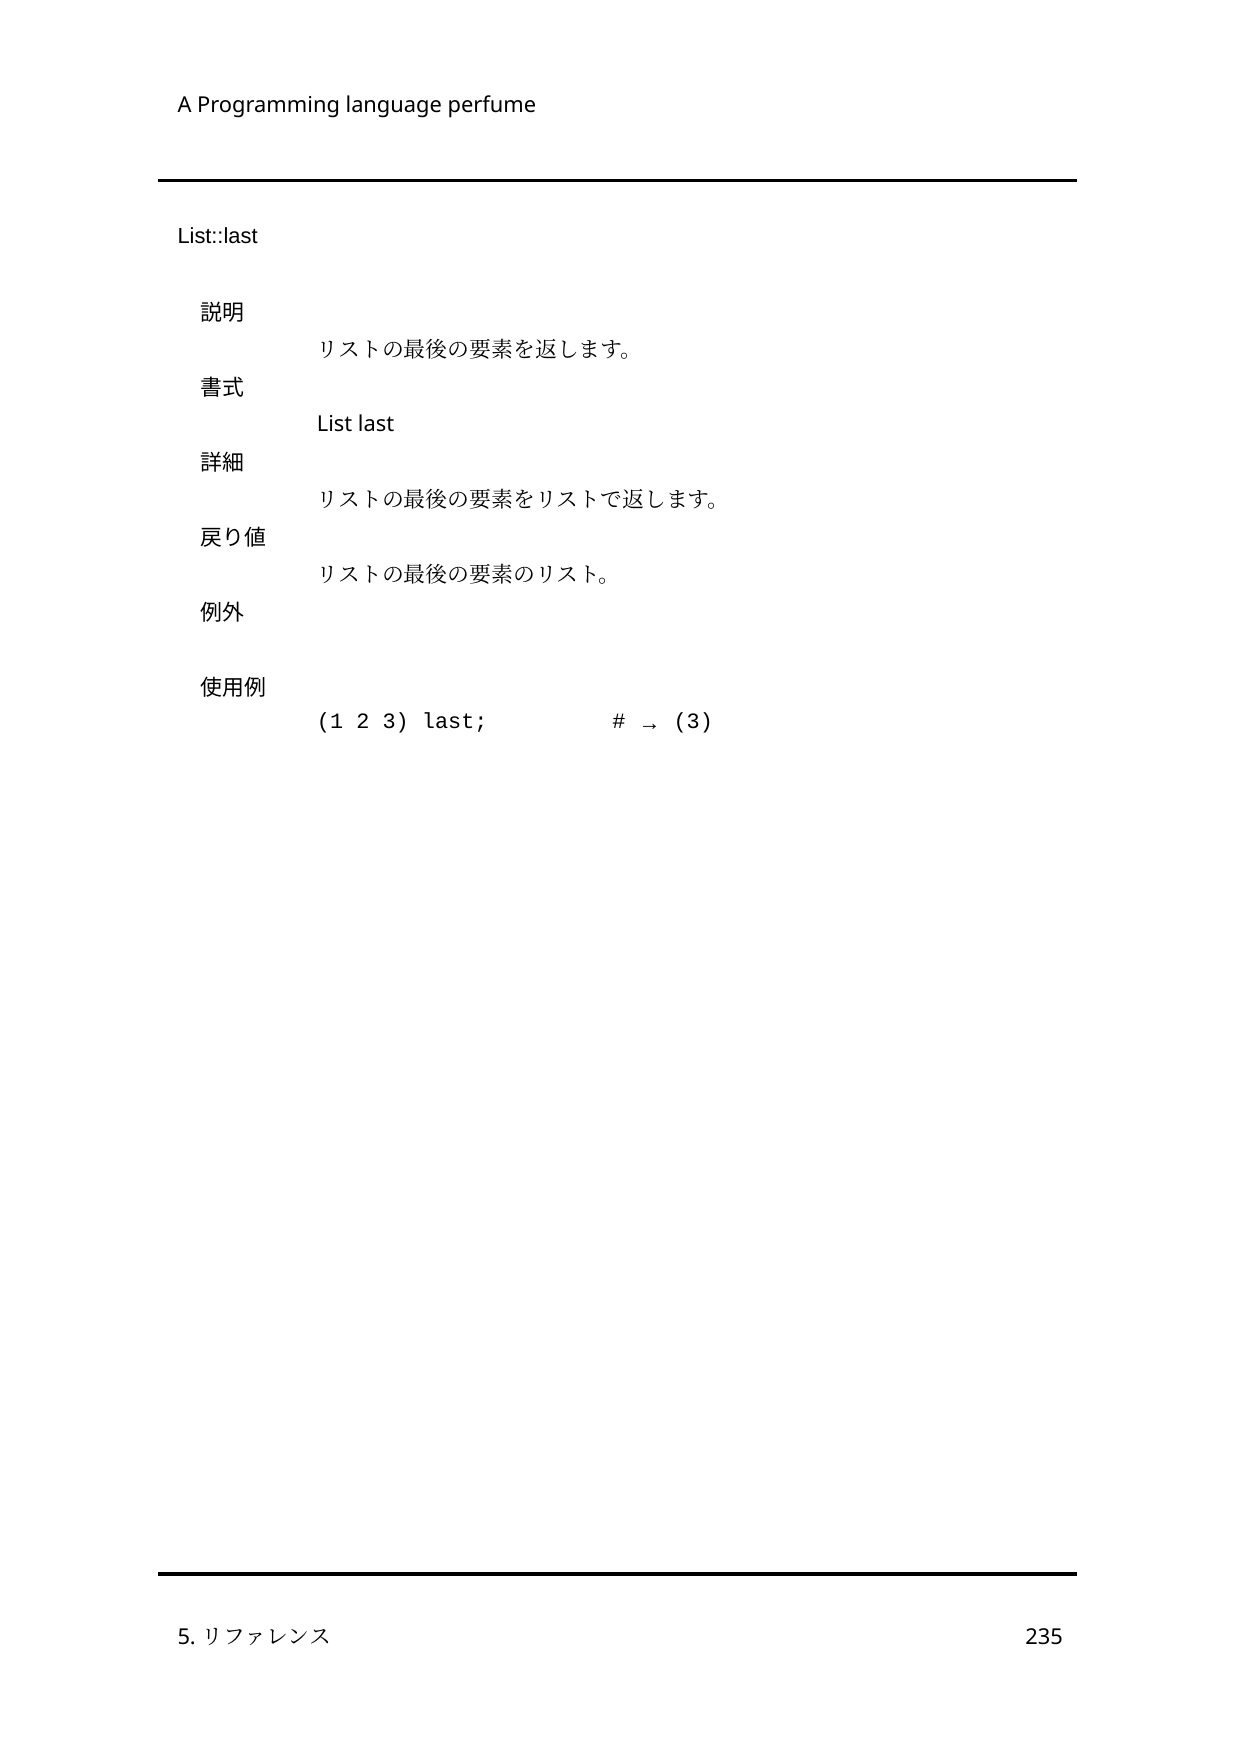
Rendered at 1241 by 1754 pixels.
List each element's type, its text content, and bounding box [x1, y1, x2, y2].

table_cell 書式 [200, 367, 317, 442]
subtitle List::last [177, 217, 1063, 254]
table_cell List last [317, 367, 1063, 442]
table_cell 使用例 [200, 667, 317, 746]
table_cell 詳細 [200, 442, 317, 517]
table_cell リストの最後の要素をリストで返します。 [317, 442, 1063, 517]
table_header 説明 [200, 292, 317, 367]
table_cell [317, 592, 1063, 667]
table_cell 戻り値 [200, 517, 317, 592]
table_cell (1 2 3) last; # → (3) [317, 667, 1063, 746]
table_header リストの最後の要素を返します。 [317, 292, 1063, 367]
table_cell リストの最後の要素のリスト。 [317, 517, 1063, 592]
table_cell 例外 [200, 592, 317, 667]
